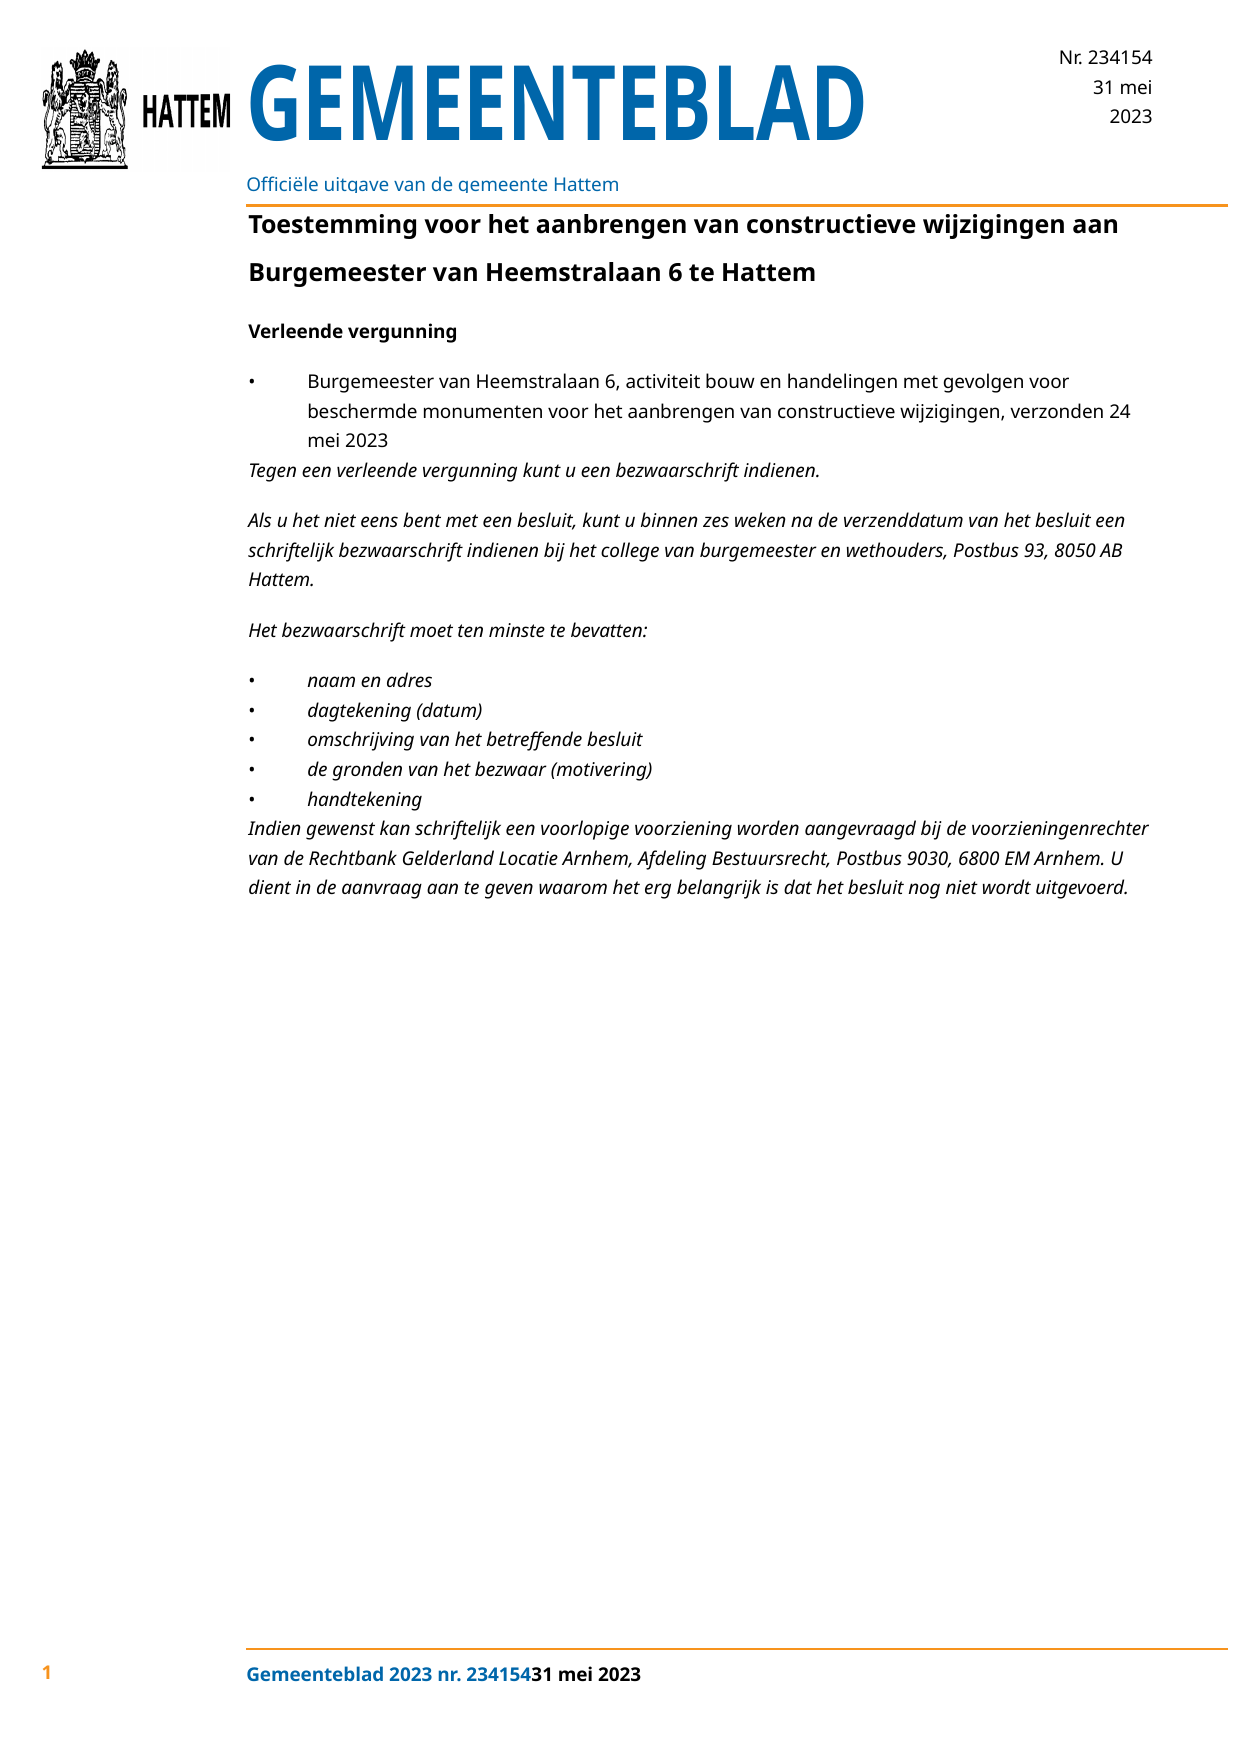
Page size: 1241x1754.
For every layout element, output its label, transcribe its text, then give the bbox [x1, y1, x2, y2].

list naam en adres [248, 667, 1152, 693]
text Als u het niet eens bent met een besluit, kunt u binnen zes weken na de verzenddatum van het besluit een schriftelijk bezwaarschrift indienen bij het college van burgemeester en wethouders, Postbus 93, 8050 AB Hattem. [248, 507, 1152, 592]
text Verleende vergunning [248, 318, 1152, 344]
text Tegen een verleende vergunning kunt u een bezwaarschrift indienen. [248, 457, 1152, 483]
list de gronden van het bezwaar (motivering) [248, 756, 1152, 782]
text Indien gewenst kan schriftelijk een voorlopige voorziening worden aangevraagd bij de voorzieningenrechter van de Rechtbank Gelderland Locatie Arnhem, Afdeling Bestuursrecht, Postbus 9030, 6800 EM Arnhem. U dient in de aanvraag aan te geven waarom het erg belangrijk is dat het besluit nog niet wordt uitgevoerd. [248, 815, 1152, 900]
list Burgemeester van Heemstralaan 6, activiteit bouw en handelingen met gevolgen voor beschermde monumenten voor het aanbrengen van constructieve wijzigingen, verzonden 24 mei 2023 [248, 368, 1152, 453]
list dagtekening (datum) [248, 697, 1152, 723]
text Toestemming voor het aanbrengen van constructieve wijzigingen aan Burgemeester van Heemstralaan 6 te Hattem [248, 207, 1152, 288]
list omschrijving van het betreffende besluit [248, 727, 1152, 752]
text Het bezwaarschrift moet ten minste te bevatten: [248, 617, 1152, 643]
list handtekening [248, 786, 1152, 812]
picture [41, 47, 231, 172]
